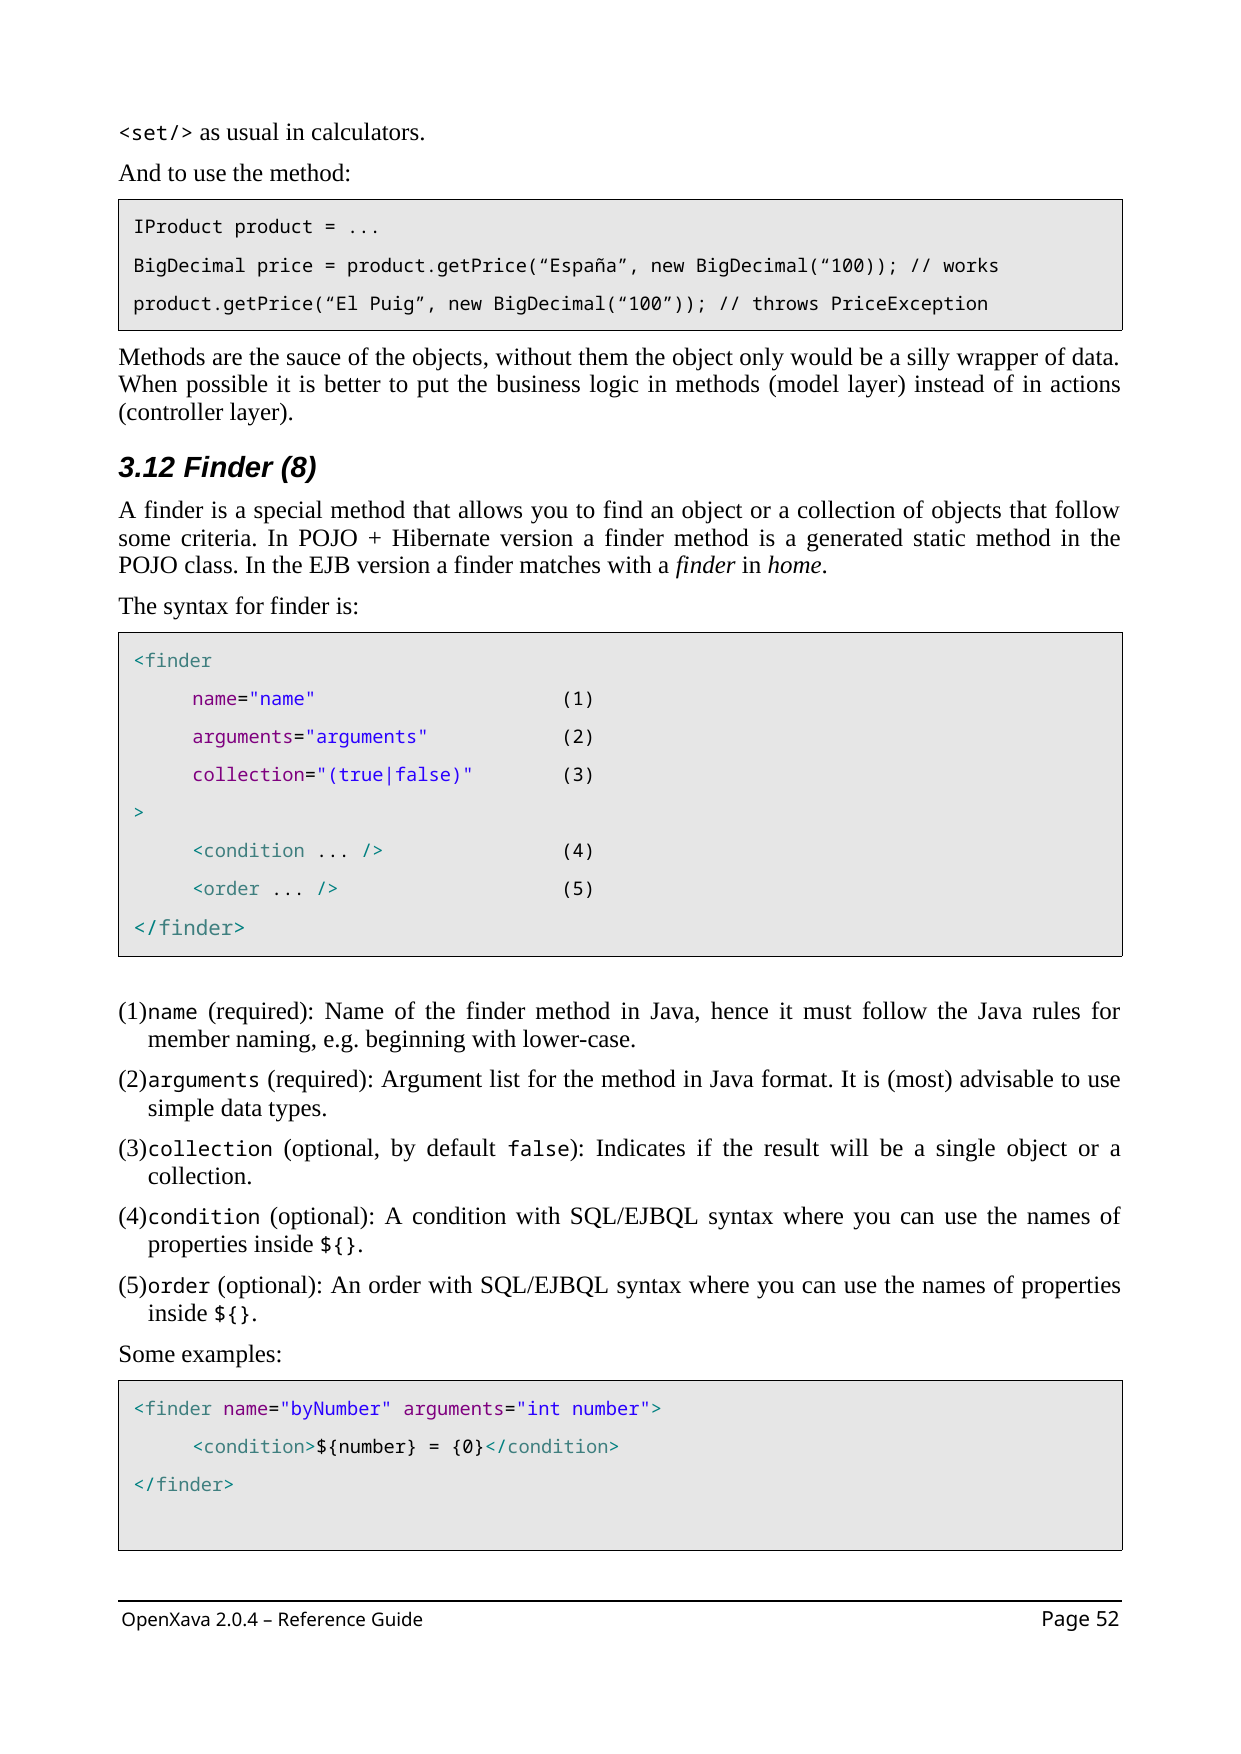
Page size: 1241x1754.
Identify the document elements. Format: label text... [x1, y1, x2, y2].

text <order ... /> (5) [119, 860, 1122, 898]
list collection (optional, by default false): Indicates if the result will be a single object or a collection. [118, 1134, 1122, 1190]
text name="name" (1) [119, 670, 1122, 708]
list order (optional): An order with SQL/EJBQL syntax where you can use the names of properties inside ${}. [118, 1271, 1122, 1328]
text <condition>${number} = {0}</condition> [119, 1418, 1122, 1456]
list arguments (required): Argument list for the method in Java format. It is (most) advisable to use simple data types. [118, 1065, 1122, 1121]
list name (required): Name of the finder method in Java, hence it must follow the Java rules for member naming, e.g. beginning with lower-case. [118, 997, 1122, 1053]
list condition (optional): A condition with SQL/EJBQL syntax where you can use the names of properties inside ${}. [118, 1202, 1122, 1259]
text <set/> as usual in calculators. [118, 118, 1122, 146]
text product.getPrice(“El Puig”, new BigDecimal(“100”)); // throws PriceException [119, 275, 1122, 330]
text Methods are the sauce of the objects, without them the object only would be a silly wrapper of data. When possible it is better to put the business logic in methods (model layer) instead of in actions (controller layer). [118, 343, 1122, 426]
text <condition ... /> (4) [119, 822, 1122, 860]
text <finder name="byNumber" arguments="int number"> [119, 1381, 1122, 1418]
text BigDecimal price = product.getPrice(“España”, new BigDecimal(“100)); // works [119, 237, 1122, 275]
text IProduct product = ... [119, 200, 1122, 237]
text > [119, 784, 1122, 822]
text arguments="arguments" (2) [119, 708, 1122, 746]
text Some examples: [118, 1340, 1122, 1368]
subtitle Finder (8) [118, 451, 1122, 484]
text </finder> [119, 898, 1122, 956]
text The syntax for finder is: [118, 592, 1122, 619]
text <finder [119, 633, 1122, 670]
text And to use the method: [118, 159, 1122, 187]
text A finder is a special method that allows you to find an object or a collection of objects that follow some criteria. In POJO + Hibernate version a finder method is a generated static method in the POJO class. In the EJB version a finder matches with a finder in home. [118, 496, 1122, 579]
text </finder> [119, 1456, 1122, 1494]
text collection="(true|false)" (3) [119, 746, 1122, 784]
